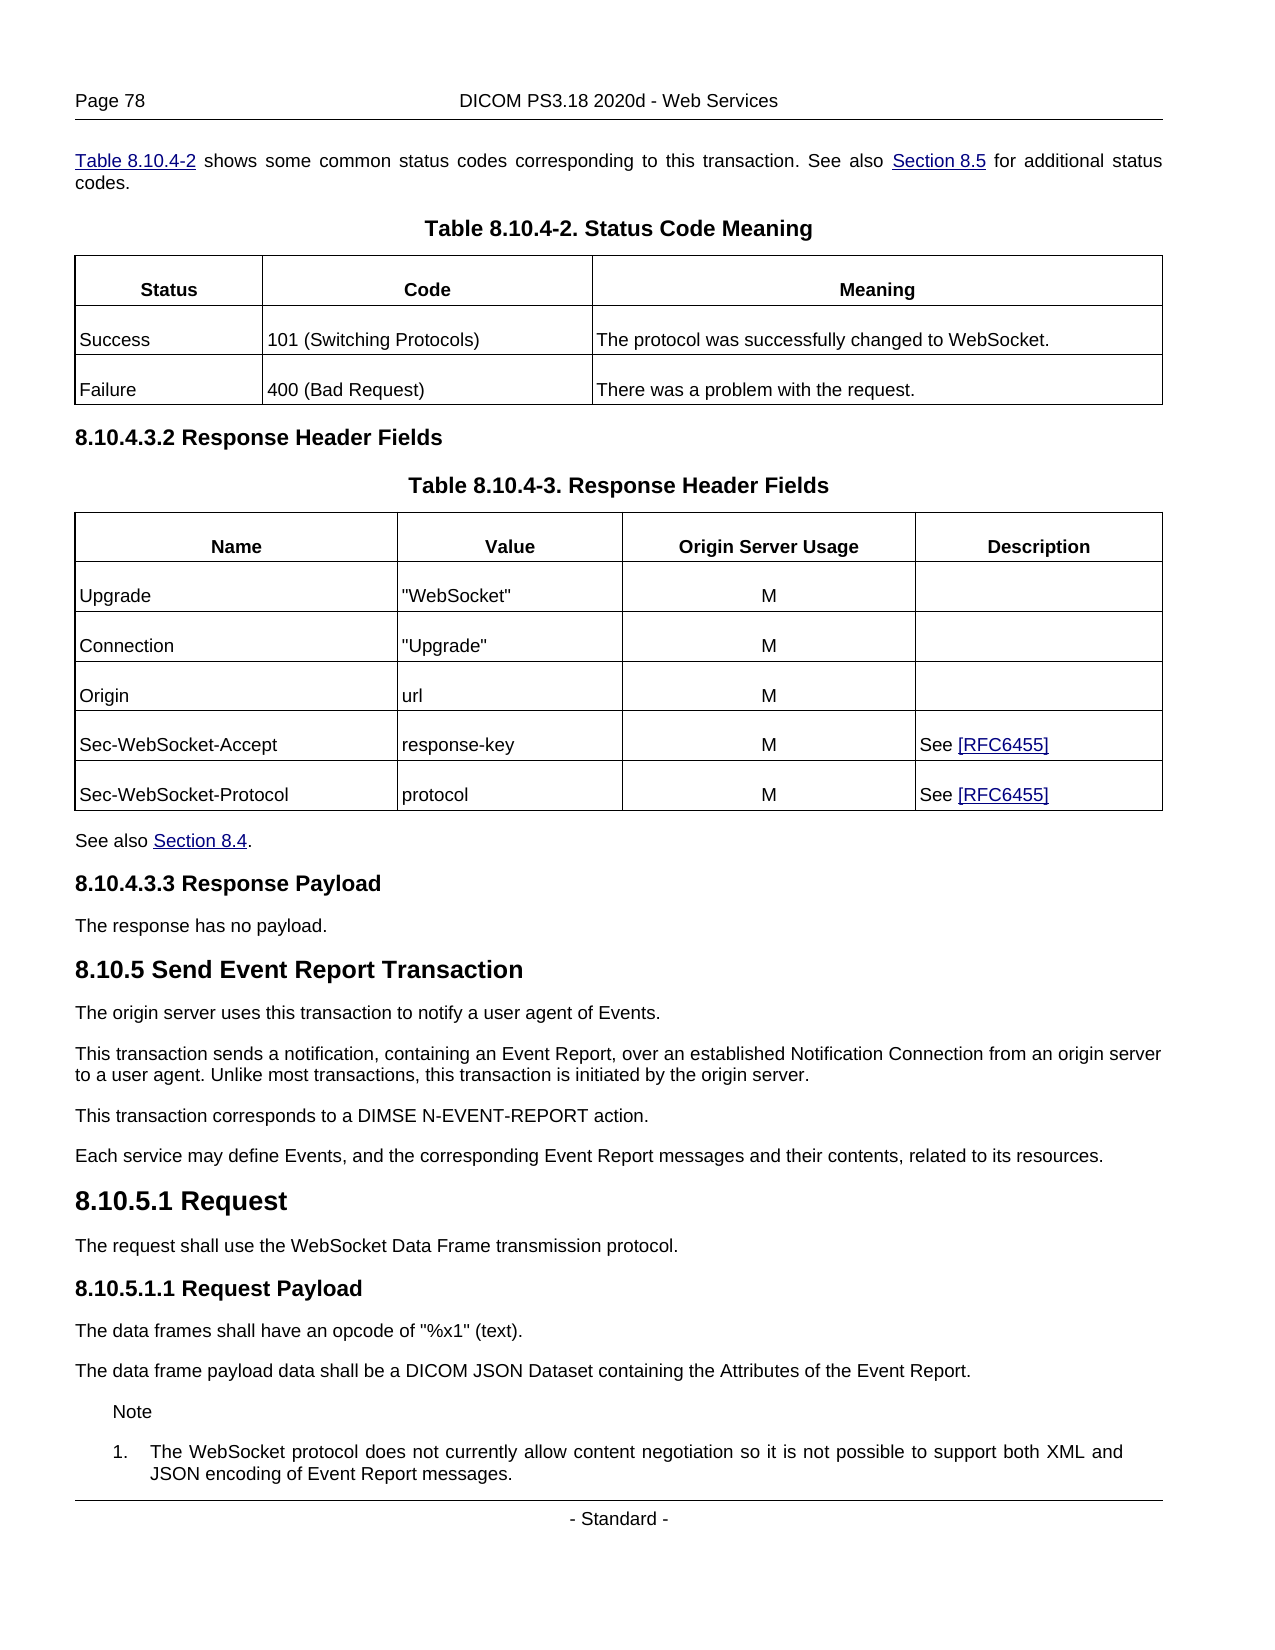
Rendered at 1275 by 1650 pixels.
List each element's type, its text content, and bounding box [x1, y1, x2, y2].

table_cell M [623, 612, 915, 661]
table_cell Origin [76, 662, 397, 710]
text Table 8.10.4-2. Status Code Meaning [75, 216, 1162, 241]
table_cell M [623, 761, 915, 810]
text 8.10.5.1.1 Request Payload [75, 1275, 1162, 1301]
text 1. The WebSocket protocol does not currently allow content negotiation so it is not possible to support both XML and JSON encoding of Event Report messages. [112, 1441, 1125, 1484]
text This transaction sends a notification, containing an Event Report, over an established Notification Connection from an origin server to a user agent. Unlike most transactions, this transaction is initiated by the origin server. [75, 1042, 1162, 1086]
table_header Status [76, 256, 262, 305]
table_cell M [623, 711, 915, 760]
table_cell Sec-WebSocket-Accept [76, 711, 397, 760]
table_cell [916, 662, 1162, 710]
table_cell The protocol was successfully changed to WebSocket. [593, 306, 1162, 354]
table_cell "Upgrade" [398, 612, 622, 661]
table_cell [916, 612, 1162, 661]
table_cell 400 (Bad Request) [263, 355, 592, 404]
table_cell url [398, 662, 622, 710]
text The response has no payload. [75, 914, 1162, 936]
text Each service may define Events, and the corresponding Event Report messages and their contents, related to its resources. [75, 1145, 1162, 1166]
text 8.10.5 Send Event Report Transaction [75, 955, 1162, 983]
table_cell M [623, 562, 915, 611]
table_header Description [916, 513, 1162, 561]
text The origin server uses this transaction to notify a user agent of Events. [75, 1002, 1162, 1024]
table_cell [916, 562, 1162, 611]
text Note [112, 1401, 1125, 1422]
table_cell "WebSocket" [398, 562, 622, 611]
table_cell Upgrade [76, 562, 397, 611]
table_header Origin Server Usage [623, 513, 915, 561]
text The data frame payload data shall be a DICOM JSON Dataset containing the Attributes of the Event Report. [75, 1360, 1162, 1382]
text This transaction corresponds to a DIMSE N-EVENT-REPORT action. [75, 1104, 1162, 1126]
table_cell Sec-WebSocket-Protocol [76, 761, 397, 810]
table_cell There was a problem with the request. [593, 355, 1162, 404]
table_cell M [623, 662, 915, 710]
text Table 8.10.4-2 shows some common status codes corresponding to this transaction. See also Section 8.5 for additional status codes. [75, 150, 1162, 193]
text 8.10.4.3.3 Response Payload [75, 870, 1162, 896]
text 8.10.4.3.2 Response Header Fields [75, 424, 1162, 450]
text The data frames shall have an opcode of "%x1" (text). [75, 1320, 1162, 1341]
text The request shall use the WebSocket Data Frame transmission protocol. [75, 1235, 1162, 1257]
table_header Meaning [593, 256, 1162, 305]
text 8.10.5.1 Request [75, 1185, 1162, 1216]
table_cell protocol [398, 761, 622, 810]
table_cell See [RFC6455] [916, 761, 1162, 810]
table_cell Connection [76, 612, 397, 661]
table_cell Failure [76, 355, 262, 404]
table_cell Success [76, 306, 262, 354]
text See also Section 8.4. [75, 829, 1162, 851]
table_header Value [398, 513, 622, 561]
table_header Name [76, 513, 397, 561]
text Table 8.10.4-3. Response Header Fields [75, 472, 1162, 498]
table_cell See [RFC6455] [916, 711, 1162, 760]
table_cell 101 (Switching Protocols) [263, 306, 592, 354]
table_cell response-key [398, 711, 622, 760]
table_header Code [263, 256, 592, 305]
